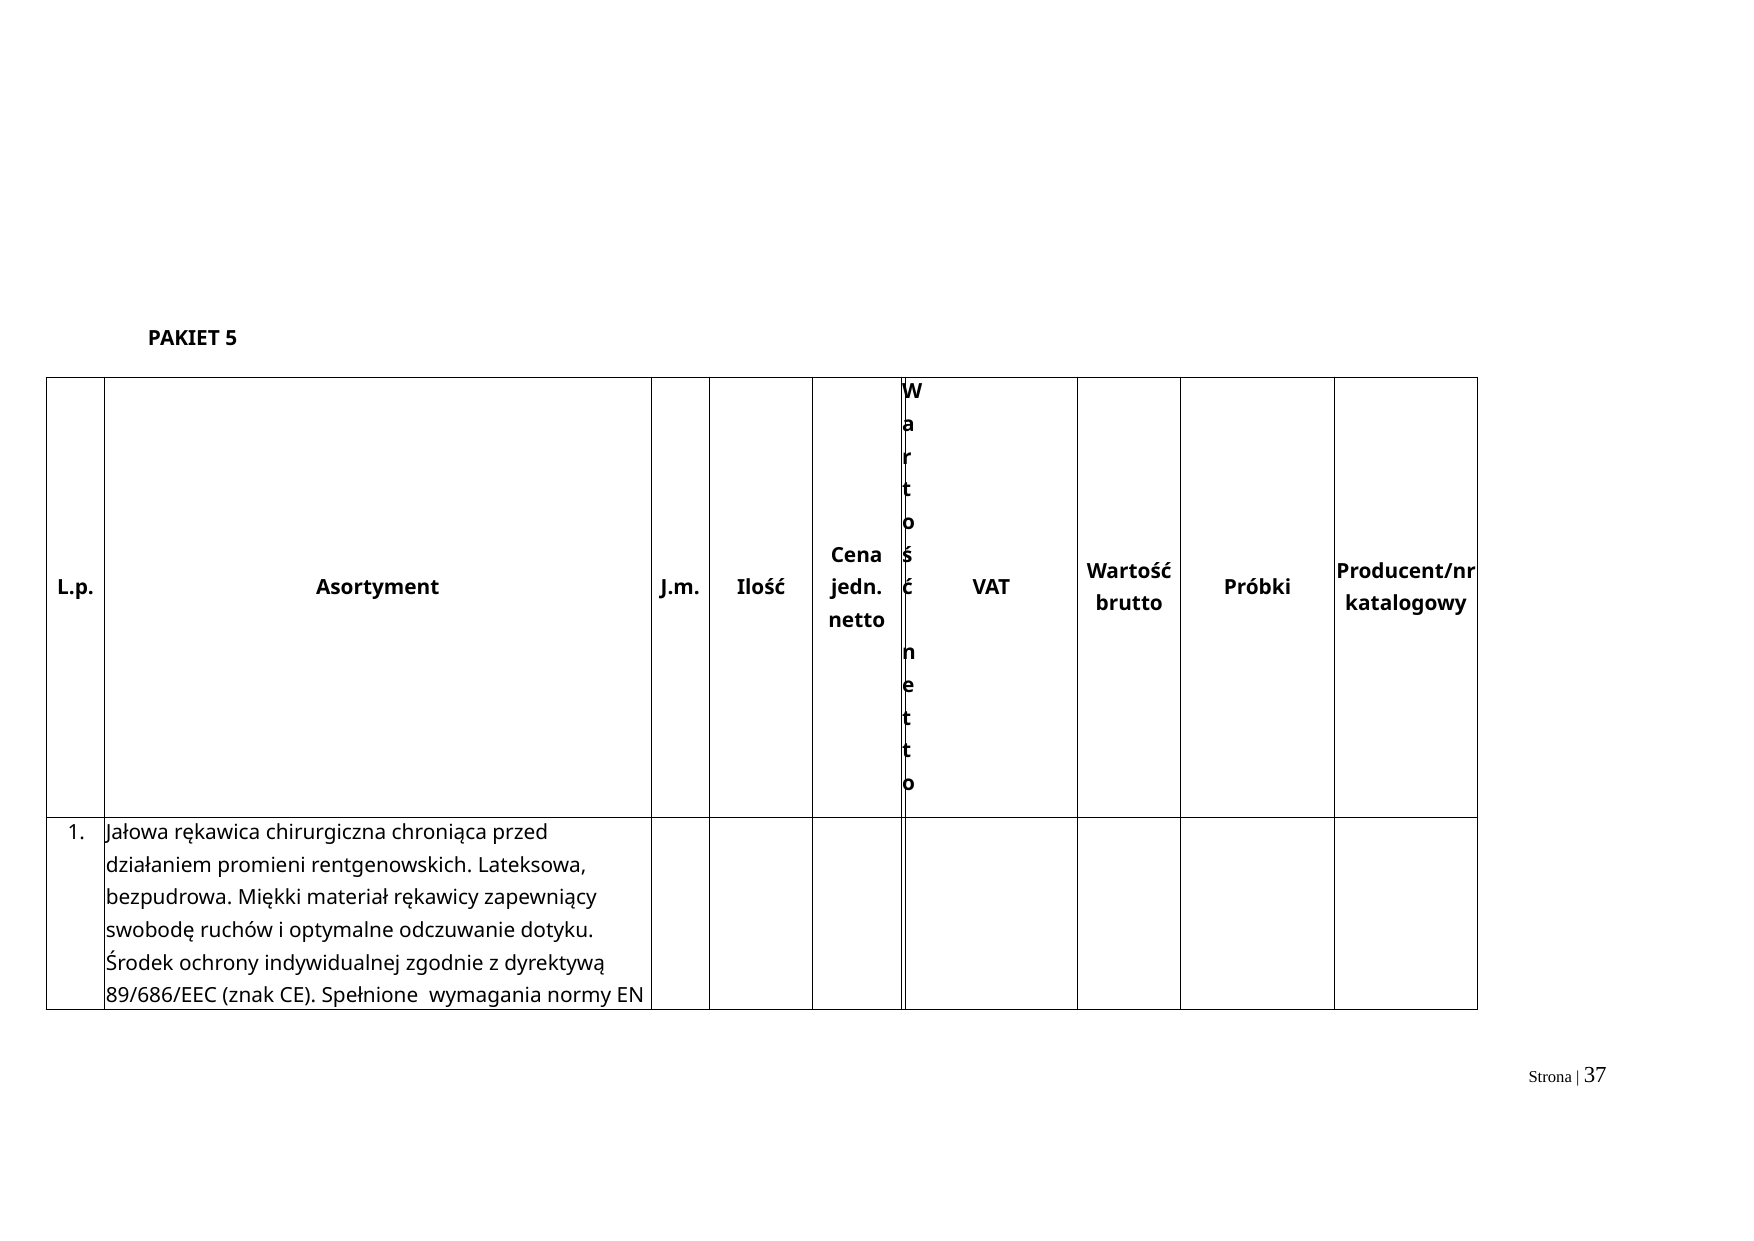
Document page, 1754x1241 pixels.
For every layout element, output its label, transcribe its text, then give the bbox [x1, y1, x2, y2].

table_header Wartość brutto [1078, 378, 1180, 817]
table_header Cena jedn. netto [813, 378, 901, 817]
table_cell [652, 818, 709, 1009]
table_cell [710, 818, 812, 1009]
table_cell [1335, 818, 1477, 1009]
table_cell 1. [47, 818, 104, 1009]
table_header VAT [906, 378, 1077, 817]
table_cell [906, 818, 1077, 1009]
table_cell [1078, 818, 1180, 1009]
table_header Ilość [710, 378, 812, 817]
table_cell [813, 818, 901, 1009]
table_header Próbki [1181, 378, 1334, 817]
text PAKIET 5 [148, 323, 1606, 352]
table_cell Jałowa rękawica chirurgiczna chroniąca przed działaniem promieni rentgenowskich. Lateksowa, bezpudrowa. Miękki materiał rękawicy zapewniący swobodę ruchów i optymalne odczuwanie dotyku. Środek ochrony indywidualnej zgodnie z dyrektywą 89/686/EEC (znak CE). Spełnione wymagania normy EN [105, 818, 651, 1009]
table_header J.m. [652, 378, 709, 817]
table_header L.p. [47, 378, 104, 817]
table_cell [1181, 818, 1334, 1009]
table_header Asortyment [105, 378, 651, 817]
table_header Producent/nr katalogowy [1335, 378, 1477, 817]
